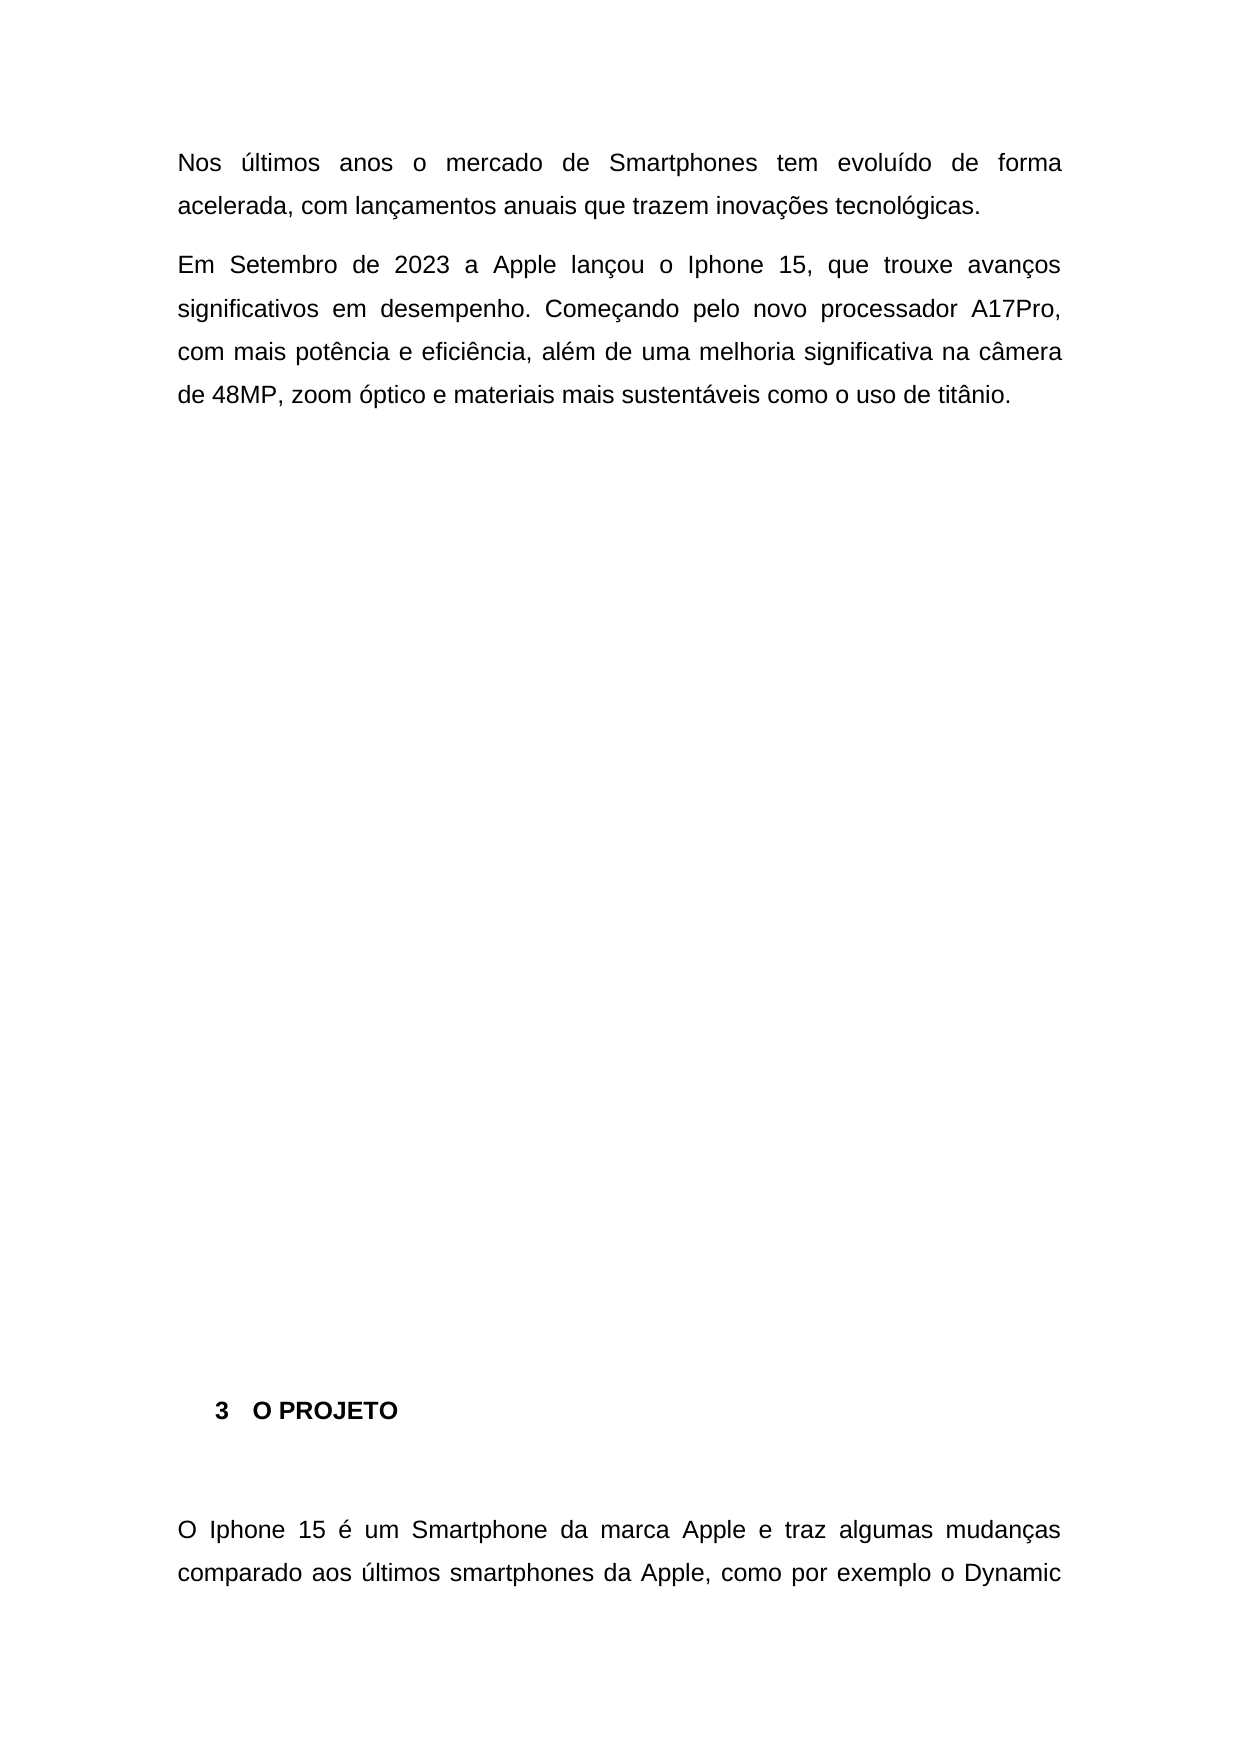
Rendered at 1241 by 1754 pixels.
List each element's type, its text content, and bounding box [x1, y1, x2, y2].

text Nos últimos anos o mercado de Smartphones tem evoluído de forma acelerada, com lançamentos anuais que trazem inovações tecnológicas. [177, 148, 1063, 219]
text Em Setembro de 2023 a Apple lançou o Iphone 15, que trouxe avanços significativos em desempenho. Começando pelo novo processador A17Pro, com mais potência e eficiência, além de uma melhoria significativa na câmera de 48MP, zoom óptico e materiais mais sustentáveis como o uso de titânio. [177, 251, 1063, 409]
subtitle O PROJETO [215, 1396, 1063, 1425]
text O Iphone 15 é um Smartphone da marca Apple e traz algumas mudanças comparado aos últimos smartphones da Apple, como por exemplo o Dynamic [177, 1515, 1063, 1587]
